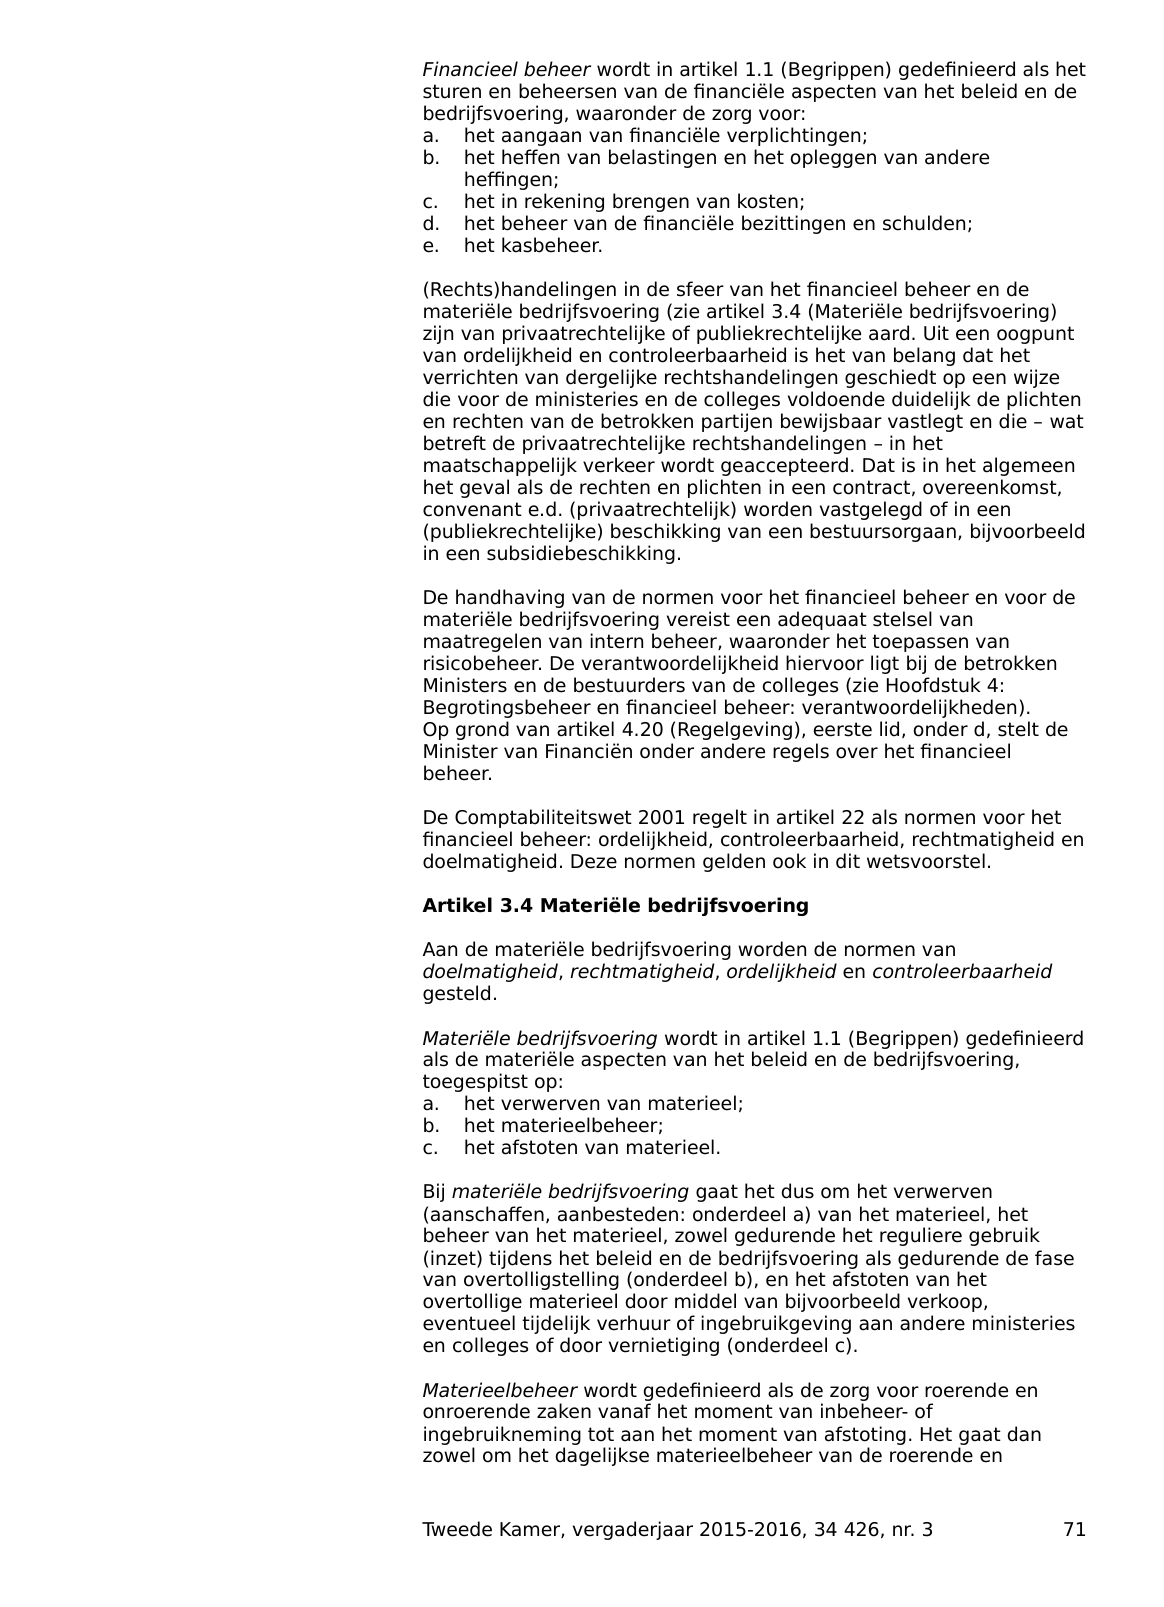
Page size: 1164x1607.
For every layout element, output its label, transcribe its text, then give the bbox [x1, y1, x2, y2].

text e. het kasbeheer. [422, 235, 1087, 257]
text Op grond van artikel 4.20 (Regelgeving), eerste lid, onder d, stelt de Minister van Financiën onder andere regels over het financieel beheer. [422, 719, 1087, 785]
text b. het materieelbeheer; [422, 1115, 1087, 1137]
text De handhaving van de normen voor het financieel beheer en voor de materiële bedrijfsvoering vereist een adequaat stelsel van maatregelen van intern beheer, waaronder het toepassen van risicobeheer. De verantwoordelijkheid hiervoor ligt bij de betrokken Ministers en de bestuurders van de colleges (zie Hoofdstuk 4: Begrotingsbeheer en financieel beheer: verantwoordelijkheden). [422, 587, 1087, 719]
text (Rechts)handelingen in de sfeer van het financieel beheer en de materiële bedrijfsvoering (zie artikel 3.4 (Materiële bedrijfsvoering) zijn van privaatrechtelijke of publiekrechtelijke aard. Uit een oogpunt van ordelijkheid en controleerbaarheid is het van belang dat het verrichten van dergelijke rechtshandelingen geschiedt op een wijze die voor de ministeries en de colleges voldoende duidelijk de plichten en rechten van de betrokken partijen bewijsbaar vastlegt en die – wat betreft de privaatrechtelijke rechtshandelingen – in het maatschappelijk verkeer wordt geaccepteerd. Dat is in het algemeen het geval als de rechten en plichten in een contract, overeenkomst, convenant e.d. (privaatrechtelijk) worden vastgelegd of in een (publiekrechtelijke) beschikking van een bestuursorgaan, bijvoorbeeld in een subsidiebeschikking. [422, 279, 1087, 565]
text a. het aangaan van financiële verplichtingen; [422, 125, 1087, 147]
text c. het in rekening brengen van kosten; [422, 191, 1087, 213]
subtitle Artikel 3.4 Materiële bedrijfsvoering [422, 895, 1087, 917]
text Materieelbeheer wordt gedefinieerd als de zorg voor roerende en onroerende zaken vanaf het moment van inbeheer- of ingebruikneming tot aan het moment van afstoting. Het gaat dan zowel om het dagelijkse materieelbeheer van de roerende en [422, 1379, 1087, 1467]
text Financieel beheer wordt in artikel 1.1 (Begrippen) gedefinieerd als het sturen en beheersen van de financiële aspecten van het beleid en de bedrijfsvoering, waaronder de zorg voor: [422, 59, 1087, 125]
text d. het beheer van de financiële bezittingen en schulden; [422, 213, 1087, 235]
text b. het heffen van belastingen en het opleggen van andere heffingen; [422, 147, 1087, 191]
text Materiële bedrijfsvoering wordt in artikel 1.1 (Begrippen) gedefinieerd als de materiële aspecten van het beleid en de bedrijfsvoering, toegespitst op: [422, 1027, 1087, 1093]
text De Comptabiliteitswet 2001 regelt in artikel 22 als normen voor het financieel beheer: ordelijkheid, controleerbaarheid, rechtmatigheid en doelmatigheid. Deze normen gelden ook in dit wetsvoorstel. [422, 807, 1087, 873]
text a. het verwerven van materieel; [422, 1093, 1087, 1115]
text Aan de materiële bedrijfsvoering worden de normen van doelmatigheid, rechtmatigheid, ordelijkheid en controleerbaarheid gesteld. [422, 939, 1087, 1005]
text Bij materiële bedrijfsvoering gaat het dus om het verwerven (aanschaffen, aanbesteden: onderdeel a) van het materieel, het beheer van het materieel, zowel gedurende het reguliere gebruik (inzet) tijdens het beleid en de bedrijfsvoering als gedurende de fase van overtolligstelling (onderdeel b), en het afstoten van het overtollige materieel door middel van bijvoorbeeld verkoop, eventueel tijdelijk verhuur of ingebruikgeving aan andere ministeries en colleges of door vernietiging (onderdeel c). [422, 1181, 1087, 1357]
text c. het afstoten van materieel. [422, 1137, 1087, 1159]
